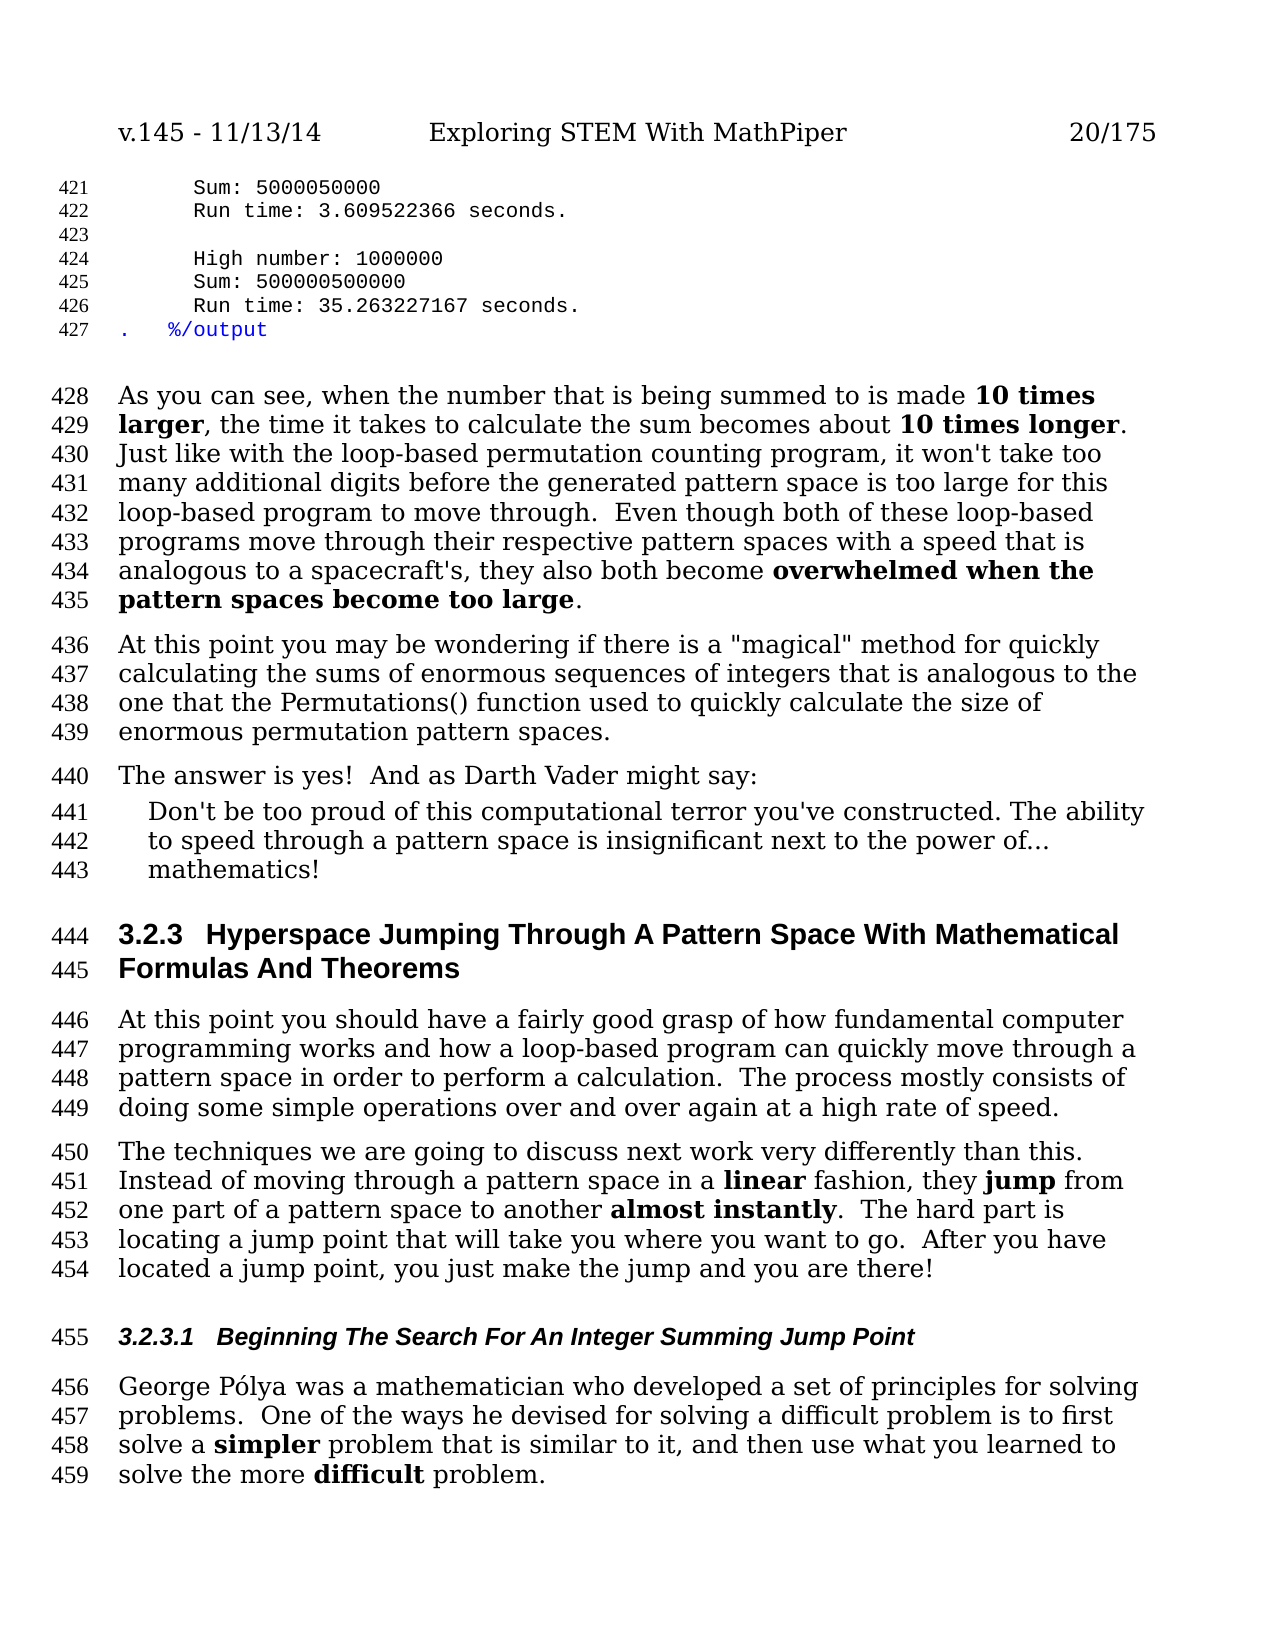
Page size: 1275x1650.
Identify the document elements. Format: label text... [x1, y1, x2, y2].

text . %/output [118, 319, 1157, 342]
text George Pólya was a mathematician who developed a set of principles for solving problems. One of the ways he devised for solving a difficult problem is to first solve a simpler problem that is similar to it, and then use what you learned to solve the more difficult problem. [118, 1372, 1157, 1489]
text Run time: 3.609522366 seconds. [118, 200, 1157, 224]
text At this point you may be wondering if there is a "magical" method for quickly calculating the sums of enormous sequences of integers that is analogous to the one that the Permutations() function used to quickly calculate the size of enormous permutation pattern spaces. [118, 630, 1157, 747]
subtitle Hyperspace Jumping Through A Pattern Space With Mathematical Formulas And Theorems [118, 917, 1157, 984]
text Sum: 5000050000 [118, 177, 1157, 200]
text At this point you should have a fairly good grasp of how fundamental computer programming works and how a loop-based program can quickly move through a pattern space in order to perform a calculation. The process mostly consists of doing some simple operations over and over again at a high rate of speed. [118, 1005, 1157, 1122]
subtitle Beginning The Search For An Integer Summing Jump Point [118, 1322, 1157, 1351]
text The answer is yes! And as Darth Vader might say: [118, 762, 1157, 791]
text Don't be too proud of this computational terror you've constructed. The ability to speed through a pattern space is insignificant next to the power of... mathematics! [148, 797, 1157, 884]
text High number: 1000000 [118, 248, 1157, 271]
text Sum: 500000500000 [118, 271, 1157, 295]
text Run time: 35.263227167 seconds. [118, 295, 1157, 319]
text As you can see, when the number that is being summed to is made 10 times larger, the time it takes to calculate the sum becomes about 10 times longer. Just like with the loop-based permutation counting program, it won't take too many additional digits before the generated pattern space is too large for this loop-based program to move through. Even though both of these loop-based programs move through their respective pattern spaces with a speed that is analogous to a spacecraft's, they also both become overwhelmed when the pattern spaces become too large. [118, 381, 1157, 615]
text The techniques we are going to discuss next work very differently than this. Instead of moving through a pattern space in a linear fashion, they jump from one part of a pattern space to another almost instantly. The hard part is locating a jump point that will take you where you want to go. After you have located a jump point, you just make the jump and you are there! [118, 1137, 1157, 1283]
